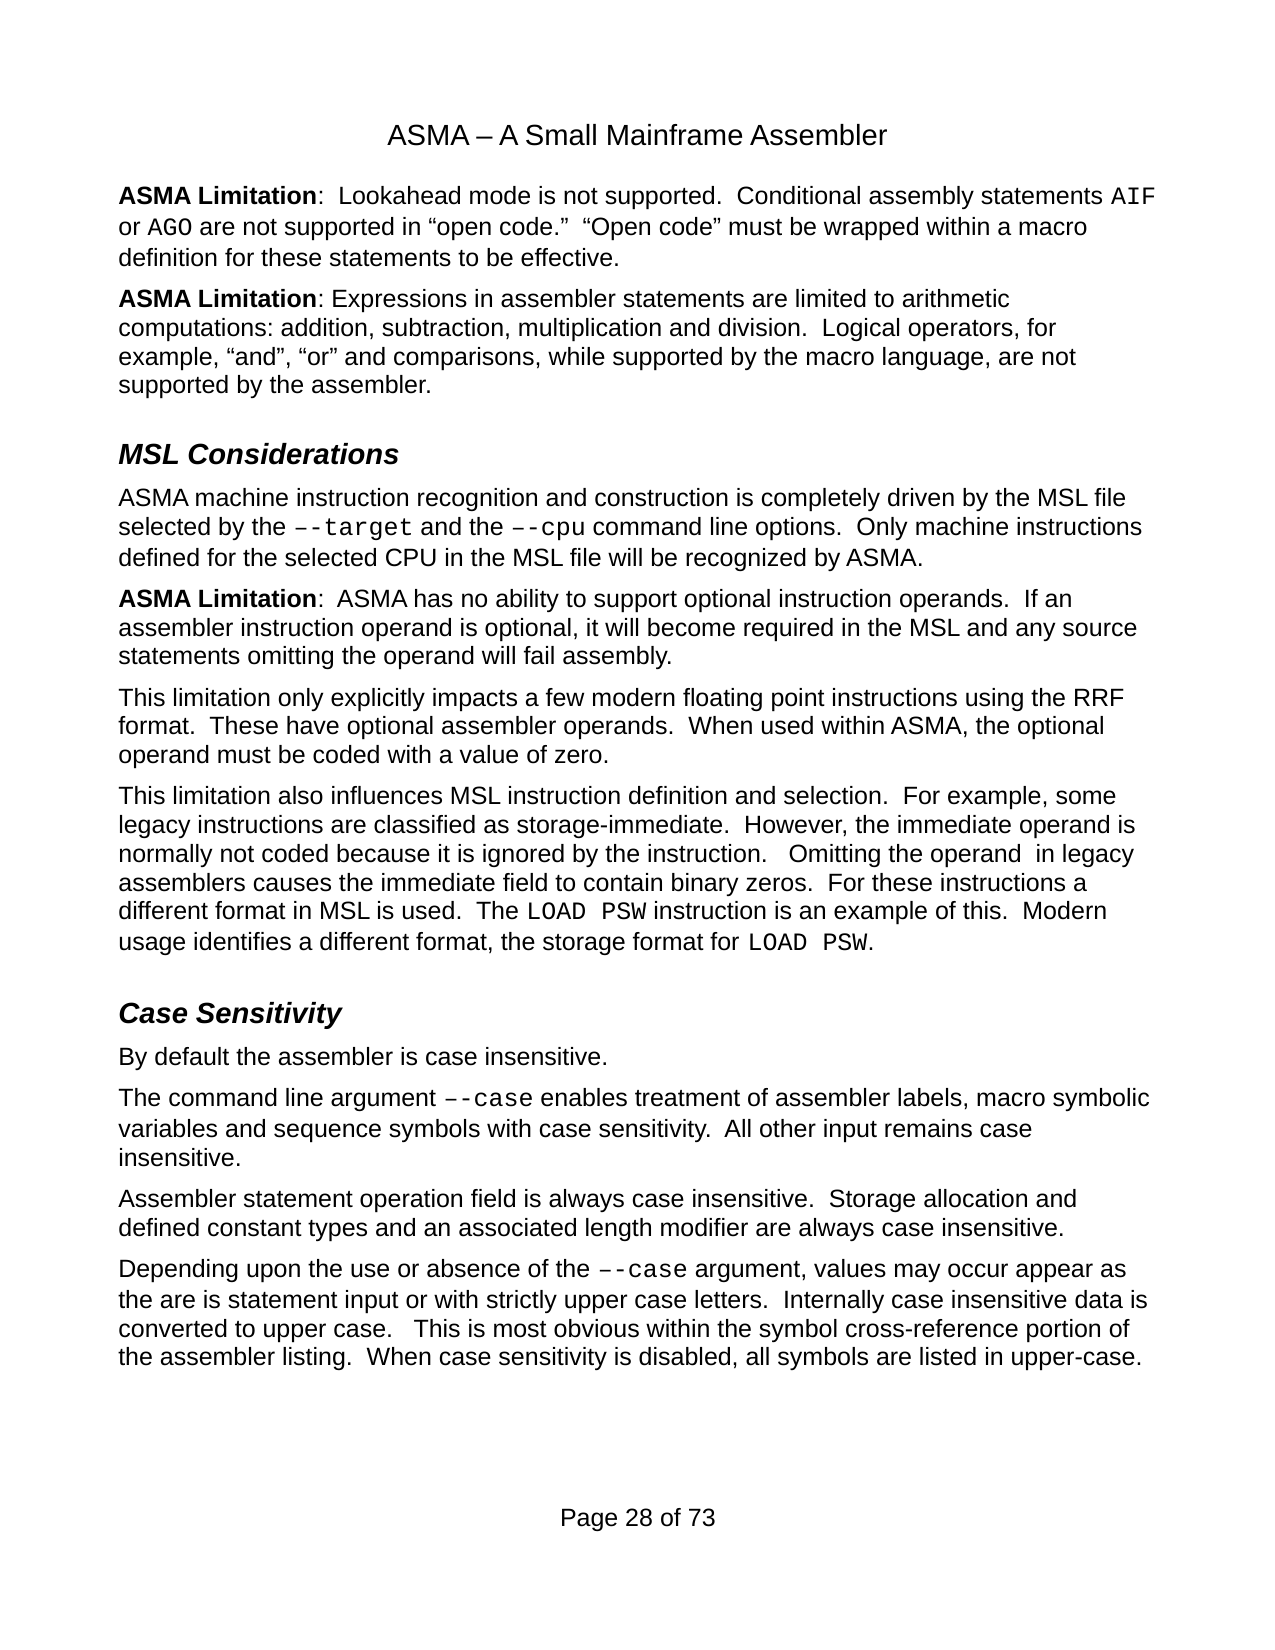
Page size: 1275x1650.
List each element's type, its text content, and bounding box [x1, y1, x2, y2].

text This limitation only explicitly impacts a few modern floating point instructions using the RRF format. These have optional assembler operands. When used within ASMA, the optional operand must be coded with a value of zero. [118, 682, 1157, 769]
subtitle Case Sensitivity [118, 996, 1157, 1029]
text Depending upon the use or absence of the –-case argument, values may occur appear as the are is statement input or with strictly upper case letters. Internally case insensitive data is converted to upper case. This is most obvious within the symbol cross-reference portion of the assembler listing. When case sensitivity is disabled, all symbols are listed in upper-case. [118, 1254, 1157, 1371]
text ASMA Limitation: Expressions in assembler statements are limited to arithmetic computations: addition, subtraction, multiplication and division. Logical operators, for example, “and”, “or” and comparisons, while supported by the macro language, are not supported by the assembler. [118, 284, 1157, 399]
text ASMA Limitation: Lookahead mode is not supported. Conditional assembly statements AIF or AGO are not supported in “open code.” “Open code” must be wrapped within a macro definition for these statements to be effective. [118, 181, 1157, 272]
text The command line argument –-case enables treatment of assembler labels, macro symbolic variables and sequence symbols with case sensitivity. All other input remains case insensitive. [118, 1083, 1157, 1171]
text This limitation also influences MSL instruction definition and selection. For example, some legacy instructions are classified as storage-immediate. However, the immediate operand is normally not coded because it is ignored by the instruction. Omitting the operand in legacy assemblers causes the immediate field to contain binary zeros. For these instructions a different format in MSL is used. The LOAD PSW instruction is an example of this. Modern usage identifies a different format, the storage format for LOAD PSW. [118, 781, 1157, 958]
text Assembler statement operation field is always case insensitive. Storage allocation and defined constant types and an associated length modifier are always case insensitive. [118, 1184, 1157, 1241]
text ASMA Limitation: ASMA has no ability to support optional instruction operands. If an assembler instruction operand is optional, it will become required in the MSL and any source statements omitting the operand will fail assembly. [118, 584, 1157, 670]
subtitle MSL Considerations [118, 437, 1157, 470]
text By default the assembler is case insensitive. [118, 1042, 1157, 1070]
text ASMA machine instruction recognition and construction is completely driven by the MSL file selected by the –-target and the –-cpu command line options. Only machine instructions defined for the selected CPU in the MSL file will be recognized by ASMA. [118, 483, 1157, 571]
